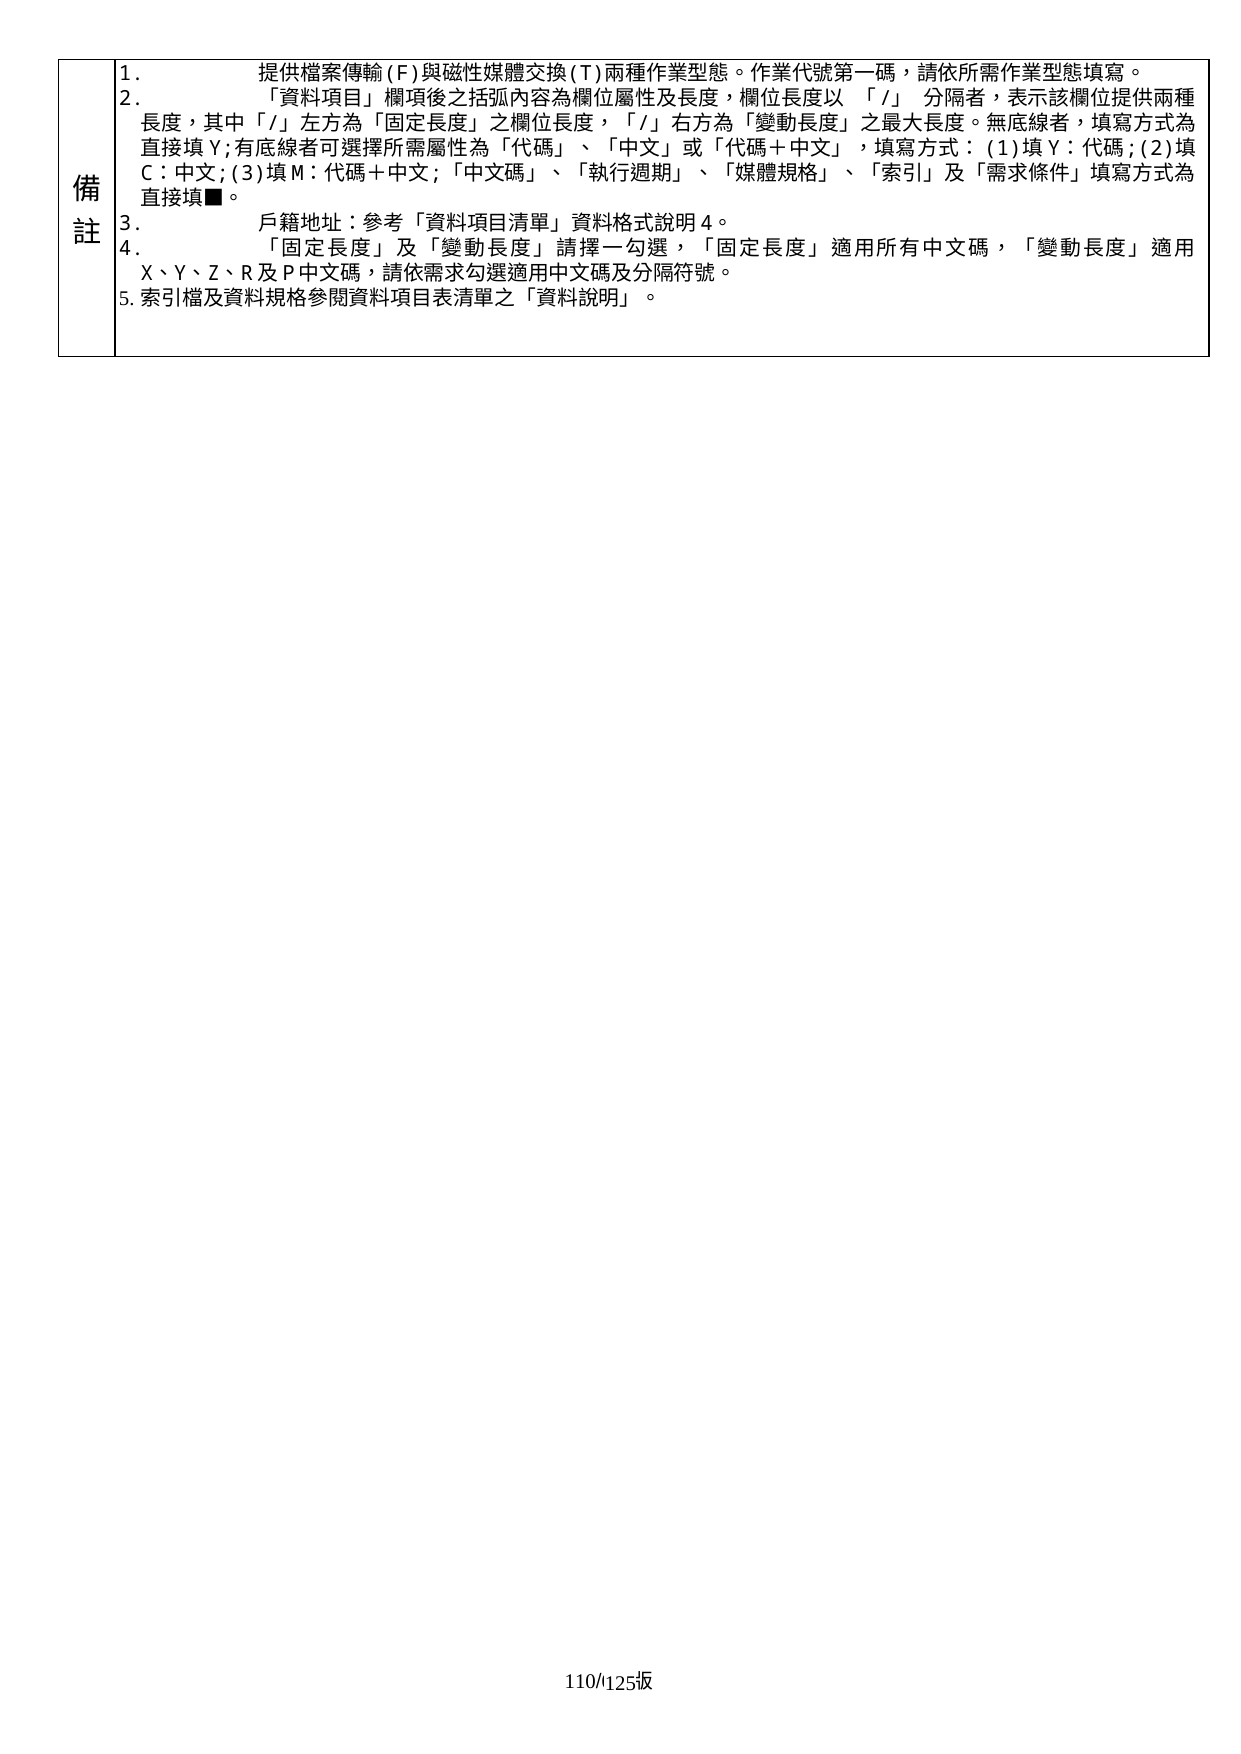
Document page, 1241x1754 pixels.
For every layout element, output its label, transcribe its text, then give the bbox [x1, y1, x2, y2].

table_cell 提供檔案傳輸(F)與磁性媒體交換(T)兩種作業型態。作業代號第一碼，請依所需作業型態填寫。 「資料項目」欄項後之括弧內容為欄位屬性及長度，欄位長度以 「/」 分隔者，表示該欄位提供兩種長度，其中「/」左方為「固定長度」之欄位長度，「/」右方為「變動長度」之最大長度。無底線者，填寫方式為直接填Y;有底線者可選擇所需屬性為「代碼」、「中文」或「代碼＋中文」，填寫方式：(1)填Y：代碼;(2)填C：中文;(3)填M：代碼＋中文;「中文碼」、「執行週期」、「媒體規格」、「索引」及「需求條件」填寫方式為直接填■。 戶籍地址：參考「資料項目清單」資料格式說明4。 「固定長度」及「變動長度」請擇一勾選，「固定長度」適用所有中文碼，「變動長度」適用X、Y、Z、R及P中文碼，請依需求勾選適用中文碼及分隔符號。 索引檔及資料規格參閱資料項目表清單之「資料說明」。 [116, 60, 1208, 356]
table_cell 備註 [59, 60, 114, 356]
